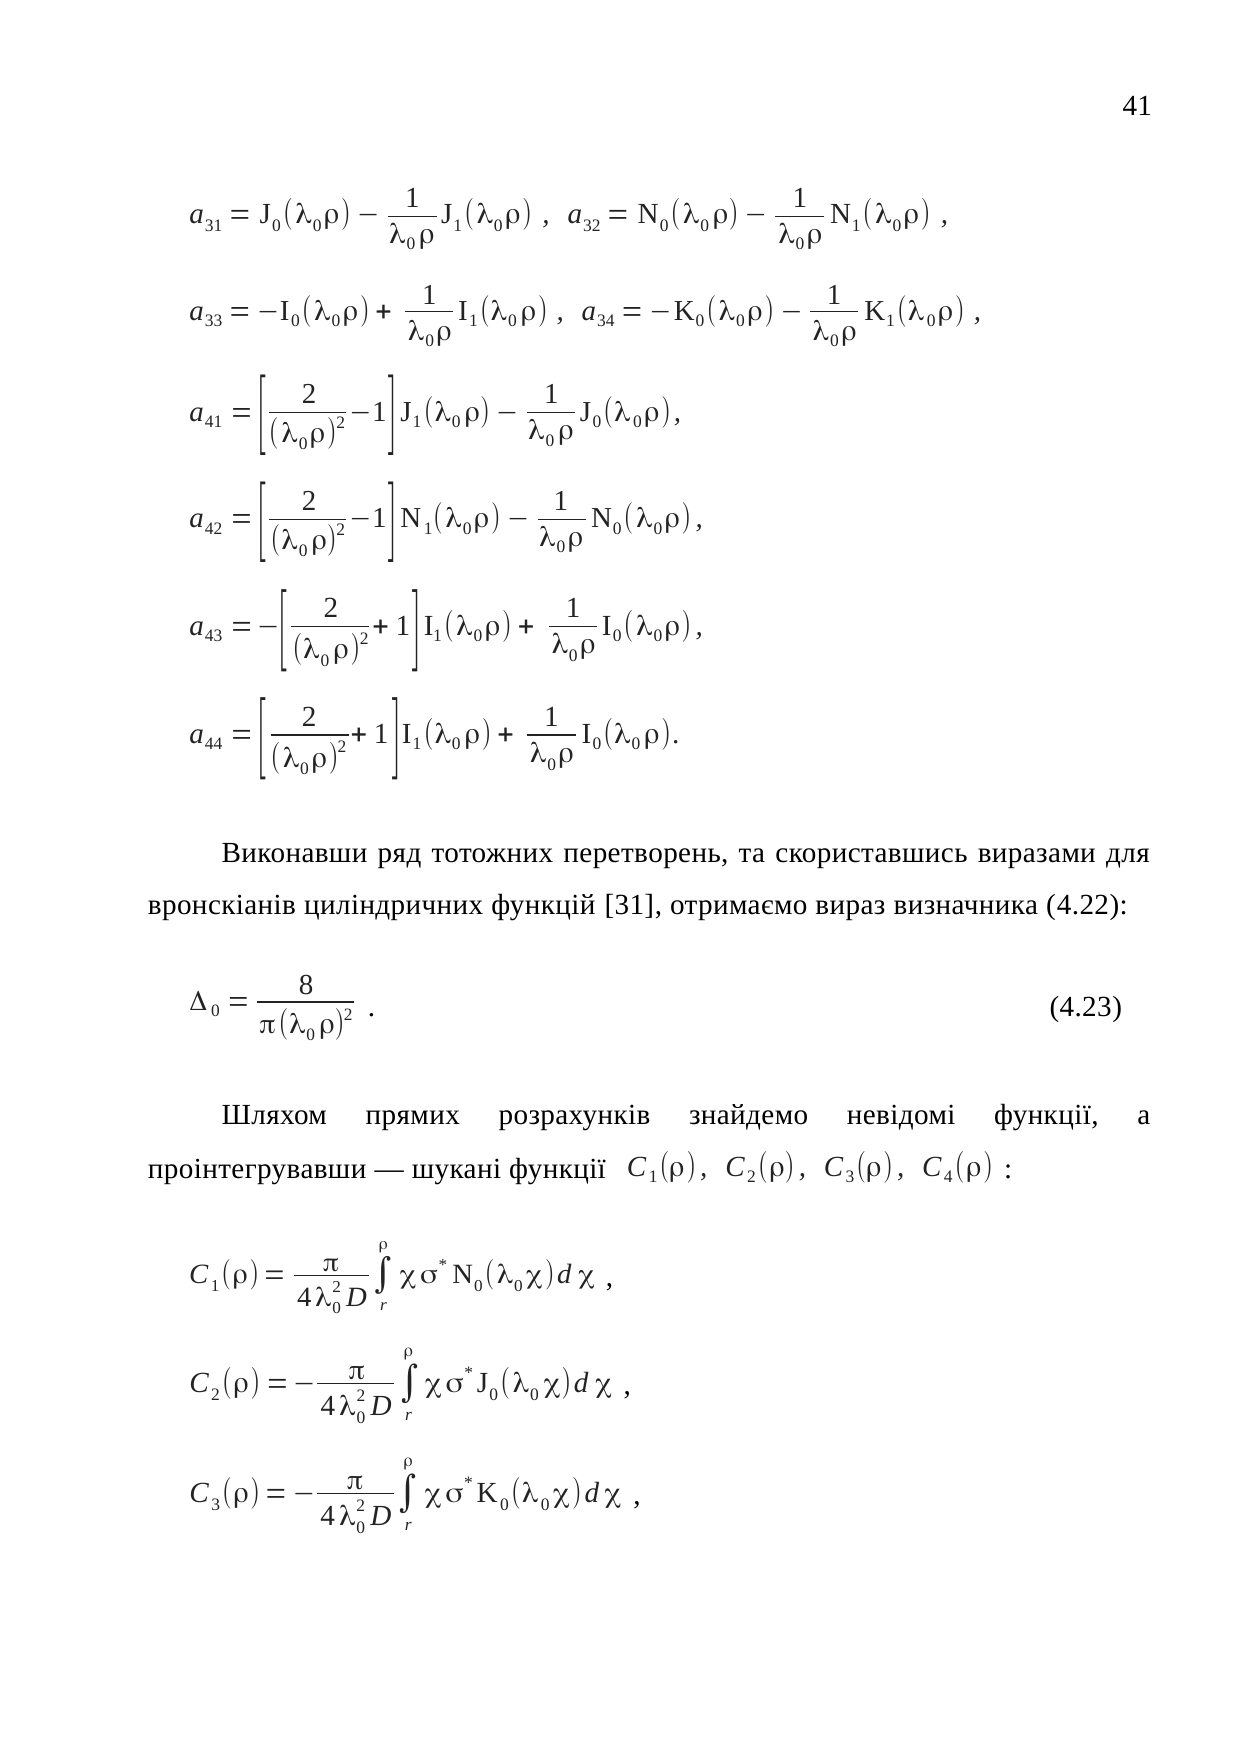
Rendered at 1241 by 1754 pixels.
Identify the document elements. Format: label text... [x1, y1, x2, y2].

text Шляхом прямих розрахунків знайдемо невідомі функції, а проінтегрувавши — шукані функції : [148, 1097, 1152, 1187]
text . (4.23) [148, 940, 1152, 1074]
text Виконавши ряд тотожних перетворень, та скориставшись виразами для вронскіанів циліндричних функцій [31], отримаємо вираз визначника (4.22): [148, 835, 1152, 920]
text , [148, 1421, 1152, 1567]
text , [148, 1206, 1152, 1311]
text , [148, 1311, 1152, 1421]
